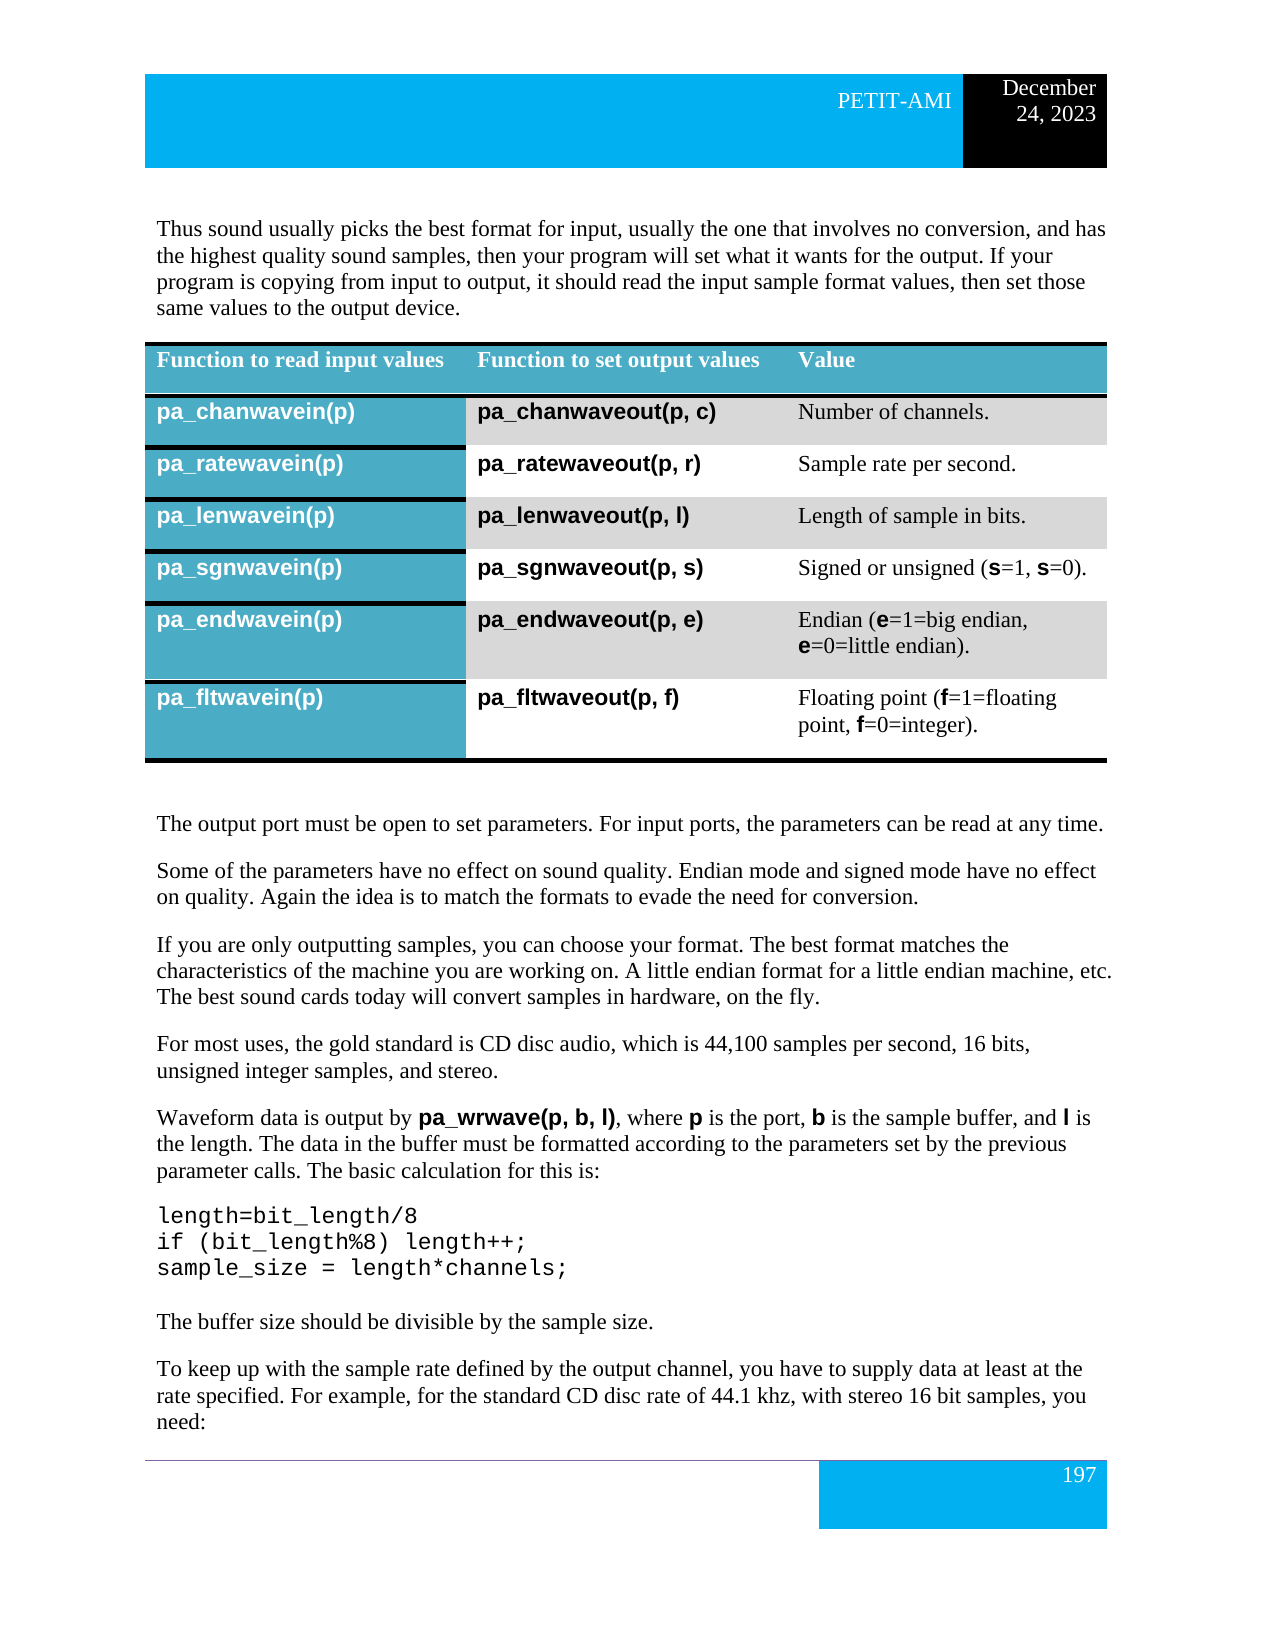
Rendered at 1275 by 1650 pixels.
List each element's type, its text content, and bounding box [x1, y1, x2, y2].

text The buffer size should be divisible by the sample size. [156, 1308, 1118, 1334]
text If you are only outputting samples, you can choose your format. The best format matches the characteristics of the machine you are working on. A little endian format for a little endian machine, etc. The best sound cards today will convert samples in hardware, on the fly. [156, 931, 1118, 1010]
text sample_size = length*channels; [156, 1256, 1118, 1282]
table_cell pa_chanwavein(p) [145, 398, 466, 445]
table_cell pa_ratewavein(p) [145, 450, 466, 497]
table_cell pa_fltwavein(p) [145, 684, 466, 758]
table_cell pa_endwavein(p) [145, 606, 466, 679]
table_cell pa_lenwaveout(p, l) [466, 497, 787, 549]
text To keep up with the sample rate defined by the output channel, you have to supply data at least at the rate specified. For example, for the standard CD disc rate of 44.1 khz, with stereo 16 bit samples, you need: [156, 1355, 1118, 1434]
table_cell Signed or unsigned (s=1, s=0). [787, 549, 1107, 601]
table_cell pa_sgnwaveout(p, s) [466, 549, 787, 601]
text if (bit_length%8) length++; [156, 1230, 1118, 1256]
table_cell Number of channels. [787, 398, 1107, 445]
table_cell pa_sgnwavein(p) [145, 554, 466, 601]
table_cell pa_chanwaveout(p, c) [466, 398, 787, 445]
table_cell Sample rate per second. [787, 445, 1107, 497]
table_cell pa_ratewaveout(p, r) [466, 445, 787, 497]
table_cell Endian (e=1=big endian, e=0=little endian). [787, 601, 1107, 679]
table_header Function to set output values [466, 346, 787, 393]
table_header Function to read input values [145, 346, 466, 393]
text length=bit_length/8 [156, 1204, 1118, 1230]
text Waveform data is output by pa_wrwave(p, b, l), where p is the port, b is the sample buffer, and l is the length. The data in the buffer must be formatted according to the parameters set by the previous parameter calls. The basic calculation for this is: [156, 1104, 1118, 1183]
text The output port must be open to set parameters. For input ports, the parameters can be read at any time. [156, 810, 1118, 836]
table_cell Floating point (f=1=floating point, f=0=integer). [787, 680, 1107, 758]
table_cell pa_lenwavein(p) [145, 502, 466, 549]
table_cell Length of sample in bits. [787, 497, 1107, 549]
table_cell pa_fltwaveout(p, f) [466, 680, 787, 758]
text For most uses, the gold standard is CD disc audio, which is 44,100 samples per second, 16 bits, unsigned integer samples, and stereo. [156, 1031, 1118, 1083]
text Some of the parameters have no effect on sound quality. Endian mode and signed mode have no effect on quality. Again the idea is to match the formats to evade the need for conversion. [156, 857, 1118, 910]
table_cell pa_endwaveout(p, e) [466, 601, 787, 679]
table_header Value [787, 346, 1107, 393]
text Thus sound usually picks the best format for input, usually the one that involves no conversion, and has the highest quality sound samples, then your program will set what it wants for the output. If your program is copying from input to output, it should read the input sample format values, then set those same values to the output device. [156, 215, 1118, 321]
